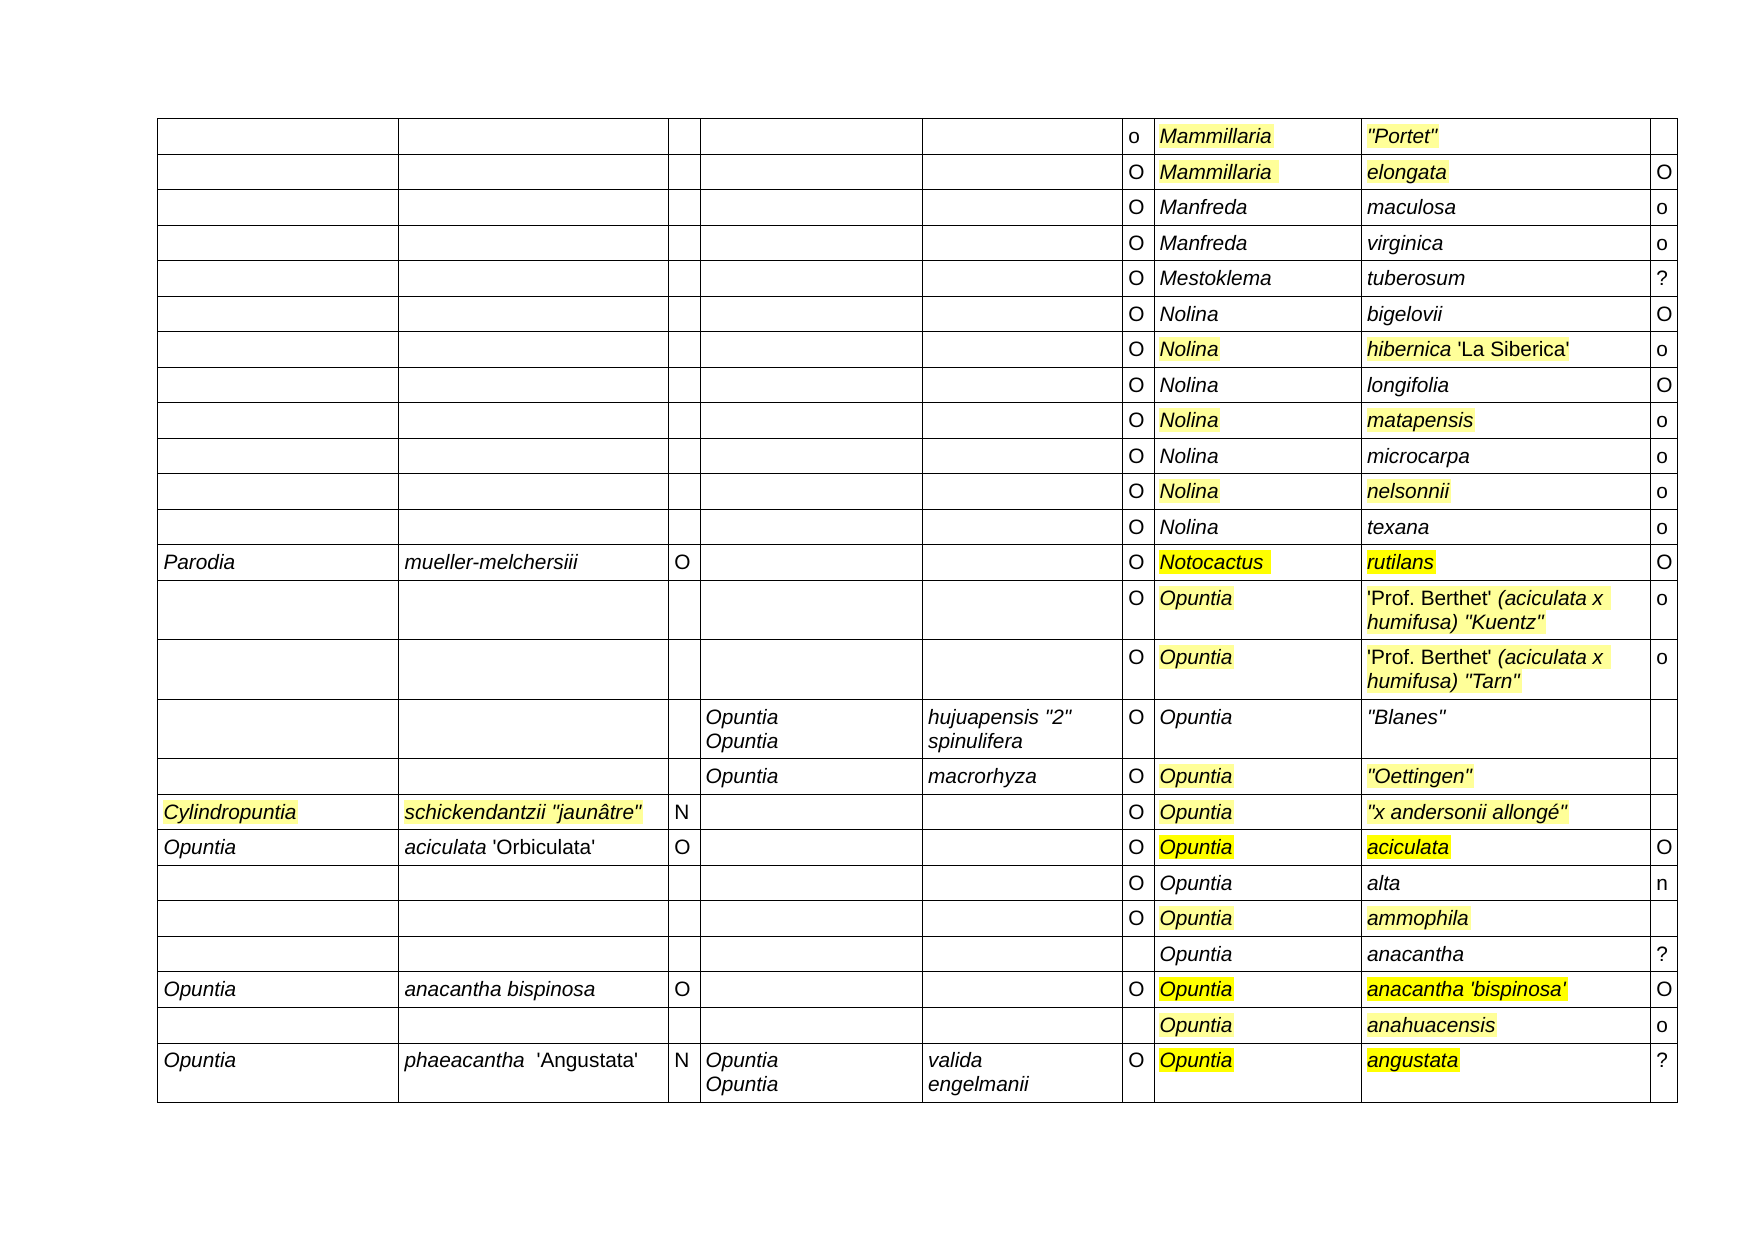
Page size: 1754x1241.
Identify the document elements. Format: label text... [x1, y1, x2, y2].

table_cell O [1123, 830, 1154, 865]
table_cell [399, 1008, 668, 1042]
table_cell [158, 190, 398, 225]
table_cell [701, 261, 922, 296]
table_cell [399, 700, 668, 758]
table_cell [158, 261, 398, 296]
table_cell Mammillaria [1155, 119, 1361, 154]
table_cell O [1651, 155, 1677, 189]
table_cell "Oettingen" [1362, 759, 1650, 794]
table_cell tuberosum [1362, 261, 1650, 296]
table_cell [669, 439, 700, 473]
table_cell virginica [1362, 226, 1650, 260]
table_cell [1651, 759, 1677, 794]
table_cell O [1123, 510, 1154, 544]
table_cell [701, 937, 922, 971]
table_cell O [1123, 261, 1154, 296]
table_cell n [1651, 866, 1677, 900]
table_cell Opuntia [1155, 901, 1361, 936]
table_cell elongata [1362, 155, 1650, 189]
table_cell maculosa [1362, 190, 1650, 225]
table_cell longifolia [1362, 368, 1650, 402]
table_cell [158, 866, 398, 900]
table_cell aciculata 'Orbiculata' [399, 830, 668, 865]
table_cell Opuntia [1155, 937, 1361, 971]
table_cell [701, 368, 922, 402]
table_cell [701, 972, 922, 1007]
table_cell [701, 581, 922, 639]
table_cell O [1123, 439, 1154, 473]
table_cell [399, 155, 668, 189]
table_cell [399, 759, 668, 794]
table_cell [669, 581, 700, 639]
table_cell N [669, 795, 700, 829]
table_cell [399, 439, 668, 473]
table_cell alta [1362, 866, 1650, 900]
table_cell [669, 332, 700, 367]
table_cell [669, 901, 700, 936]
table_cell [923, 439, 1122, 473]
table_cell O [1123, 155, 1154, 189]
table_cell bigelovii [1362, 297, 1650, 331]
table_cell Opuntia [1155, 866, 1361, 900]
table_cell Opuntia [1155, 640, 1361, 699]
table_cell Opuntia [158, 972, 398, 1007]
table_cell O [1123, 368, 1154, 402]
table_cell [158, 297, 398, 331]
table_cell [701, 190, 922, 225]
table_cell [701, 830, 922, 865]
table_cell [399, 368, 668, 402]
table_cell [669, 226, 700, 260]
table_cell [669, 261, 700, 296]
table_cell [701, 155, 922, 189]
table_cell O [1123, 795, 1154, 829]
table_cell Nolina [1155, 403, 1361, 438]
table_cell O [1123, 190, 1154, 225]
table_cell [923, 368, 1122, 402]
table_cell Nolina [1155, 474, 1361, 509]
table_cell Cylindropuntia [158, 795, 398, 829]
table_cell [158, 937, 398, 971]
table_cell ? [1651, 937, 1677, 971]
table_cell [923, 474, 1122, 509]
table_cell Nolina [1155, 368, 1361, 402]
table_cell [923, 119, 1122, 154]
table_cell [701, 1008, 922, 1042]
table_cell Parodia [158, 545, 398, 580]
table_cell ? [1651, 1044, 1677, 1102]
table_cell o [1651, 474, 1677, 509]
table_cell valida engelmanii [923, 1044, 1122, 1102]
table_cell [669, 866, 700, 900]
table_cell anacantha bispinosa [399, 972, 668, 1007]
table_cell [923, 545, 1122, 580]
table_cell O [1651, 830, 1677, 865]
table_cell O [1123, 297, 1154, 331]
table_cell texana [1362, 510, 1650, 544]
table_cell microcarpa [1362, 439, 1650, 473]
table_cell Opuntia [158, 830, 398, 865]
table_cell [669, 368, 700, 402]
table_cell O [1123, 640, 1154, 699]
table_cell schickendantzii "jaunâtre" [399, 795, 668, 829]
table_cell [669, 1008, 700, 1042]
table_cell O [1123, 474, 1154, 509]
table_cell O [1651, 297, 1677, 331]
table_cell [923, 332, 1122, 367]
table_cell o [1651, 439, 1677, 473]
table_cell Opuntia [1155, 1008, 1361, 1042]
table_cell [158, 581, 398, 639]
table_cell o [1651, 1008, 1677, 1042]
table_cell [923, 866, 1122, 900]
table_cell [399, 866, 668, 900]
table_cell [399, 297, 668, 331]
table_cell [399, 332, 668, 367]
table_cell Notocactus [1155, 545, 1361, 580]
table_cell [701, 545, 922, 580]
table_cell "x andersonii allongé" [1362, 795, 1650, 829]
table_cell anahuacensis [1362, 1008, 1650, 1042]
table_cell [923, 972, 1122, 1007]
table_cell [701, 226, 922, 260]
table_cell [701, 640, 922, 699]
table_cell nelsonnii [1362, 474, 1650, 509]
table_cell [158, 510, 398, 544]
table_cell [923, 795, 1122, 829]
table_cell [158, 119, 398, 154]
table_cell O [1123, 700, 1154, 758]
table_cell [669, 700, 700, 758]
table_cell Opuntia Opuntia [701, 700, 922, 758]
table_cell [669, 510, 700, 544]
table_cell rutilans [1362, 545, 1650, 580]
table_cell [158, 759, 398, 794]
table_cell o [1651, 640, 1677, 699]
table_cell Opuntia [1155, 581, 1361, 639]
table_cell o [1651, 226, 1677, 260]
table_cell Nolina [1155, 297, 1361, 331]
table_cell O [1123, 901, 1154, 936]
table_cell o [1651, 332, 1677, 367]
table_cell O [1651, 972, 1677, 1007]
table_cell [669, 403, 700, 438]
table_cell [399, 226, 668, 260]
table_cell [923, 937, 1122, 971]
table_cell mueller-melchersiii [399, 545, 668, 580]
table_cell Opuntia [1155, 759, 1361, 794]
table_cell O [1123, 332, 1154, 367]
table_cell O [1123, 403, 1154, 438]
table_cell Nolina [1155, 332, 1361, 367]
table_cell [1123, 937, 1154, 971]
table_cell [669, 474, 700, 509]
table_cell [158, 226, 398, 260]
table_cell [1651, 795, 1677, 829]
table_cell Nolina [1155, 439, 1361, 473]
table_cell [701, 510, 922, 544]
table_cell [701, 297, 922, 331]
table_cell [158, 474, 398, 509]
table_cell Mestoklema [1155, 261, 1361, 296]
table_cell [669, 297, 700, 331]
table_cell [158, 155, 398, 189]
table_cell [923, 190, 1122, 225]
table_cell [158, 700, 398, 758]
table_cell [669, 190, 700, 225]
table_cell Opuntia Opuntia [701, 1044, 922, 1102]
table_cell [701, 332, 922, 367]
table_cell anacantha 'bispinosa' [1362, 972, 1650, 1007]
table_cell Opuntia [1155, 700, 1361, 758]
table_cell O [669, 545, 700, 580]
table_cell [399, 937, 668, 971]
table_cell [399, 403, 668, 438]
table_cell [399, 190, 668, 225]
table_cell [158, 1008, 398, 1042]
table_cell [399, 119, 668, 154]
table_cell macrorhyza [923, 759, 1122, 794]
table_cell o [1651, 510, 1677, 544]
table_cell O [1123, 226, 1154, 260]
table_cell ammophila [1362, 901, 1650, 936]
table_cell [1123, 1008, 1154, 1042]
table_cell [923, 901, 1122, 936]
table_cell o [1651, 190, 1677, 225]
table_cell [923, 830, 1122, 865]
table_cell [158, 332, 398, 367]
table_cell Mammillaria [1155, 155, 1361, 189]
table_cell [669, 640, 700, 699]
table_cell Manfreda [1155, 190, 1361, 225]
table_cell [701, 119, 922, 154]
table_cell o [1123, 119, 1154, 154]
table_cell [399, 474, 668, 509]
table_cell O [1651, 368, 1677, 402]
table_cell [399, 581, 668, 639]
table_cell "Portet" [1362, 119, 1650, 154]
table_cell [923, 155, 1122, 189]
table_cell [669, 759, 700, 794]
table_cell anacantha [1362, 937, 1650, 971]
table_cell o [1651, 581, 1677, 639]
table_cell [399, 901, 668, 936]
table_cell [158, 368, 398, 402]
table_cell [923, 403, 1122, 438]
table_cell Opuntia [158, 1044, 398, 1102]
table_cell "Blanes" [1362, 700, 1650, 758]
table_cell Opuntia [701, 759, 922, 794]
table_cell o [1651, 403, 1677, 438]
table_cell hibernica 'La Siberica' [1362, 332, 1650, 367]
table_cell Opuntia [1155, 972, 1361, 1007]
table_cell O [1123, 545, 1154, 580]
table_cell [1651, 700, 1677, 758]
table_cell [158, 640, 398, 699]
table_cell [399, 510, 668, 544]
table_cell [399, 640, 668, 699]
table_cell [399, 261, 668, 296]
table_cell hujuapensis "2" spinulifera [923, 700, 1122, 758]
table_cell [669, 119, 700, 154]
table_cell [923, 297, 1122, 331]
table_cell 'Prof. Berthet' (aciculata x humifusa) "Kuentz" [1362, 581, 1650, 639]
table_cell O [1651, 545, 1677, 580]
table_cell [701, 866, 922, 900]
table_cell [669, 937, 700, 971]
table_cell [158, 901, 398, 936]
table_cell [1651, 901, 1677, 936]
table_cell [923, 510, 1122, 544]
table_cell O [1123, 866, 1154, 900]
table_cell Opuntia [1155, 1044, 1361, 1102]
table_cell matapensis [1362, 403, 1650, 438]
table_cell O [1123, 581, 1154, 639]
table_cell 'Prof. Berthet' (aciculata x humifusa) "Tarn" [1362, 640, 1650, 699]
table_cell aciculata [1362, 830, 1650, 865]
table_cell ? [1651, 261, 1677, 296]
table_cell Opuntia [1155, 830, 1361, 865]
table_cell [701, 901, 922, 936]
table_cell [923, 1008, 1122, 1042]
table_cell [701, 439, 922, 473]
table_cell phaeacantha 'Angustata' [399, 1044, 668, 1102]
table_cell [669, 155, 700, 189]
table_cell N [669, 1044, 700, 1102]
table_cell [701, 403, 922, 438]
table_cell [701, 474, 922, 509]
table_cell [701, 795, 922, 829]
table_cell [923, 261, 1122, 296]
table_cell [158, 439, 398, 473]
table_cell Opuntia [1155, 795, 1361, 829]
table_cell O [669, 830, 700, 865]
table_cell [923, 640, 1122, 699]
table_cell O [669, 972, 700, 1007]
table_cell O [1123, 972, 1154, 1007]
table_cell angustata [1362, 1044, 1650, 1102]
table_cell Nolina [1155, 510, 1361, 544]
table_cell [923, 226, 1122, 260]
table_cell [158, 403, 398, 438]
table_cell O [1123, 759, 1154, 794]
table_cell O [1123, 1044, 1154, 1102]
table_cell Manfreda [1155, 226, 1361, 260]
table_cell [923, 581, 1122, 639]
table_cell [1651, 119, 1677, 154]
